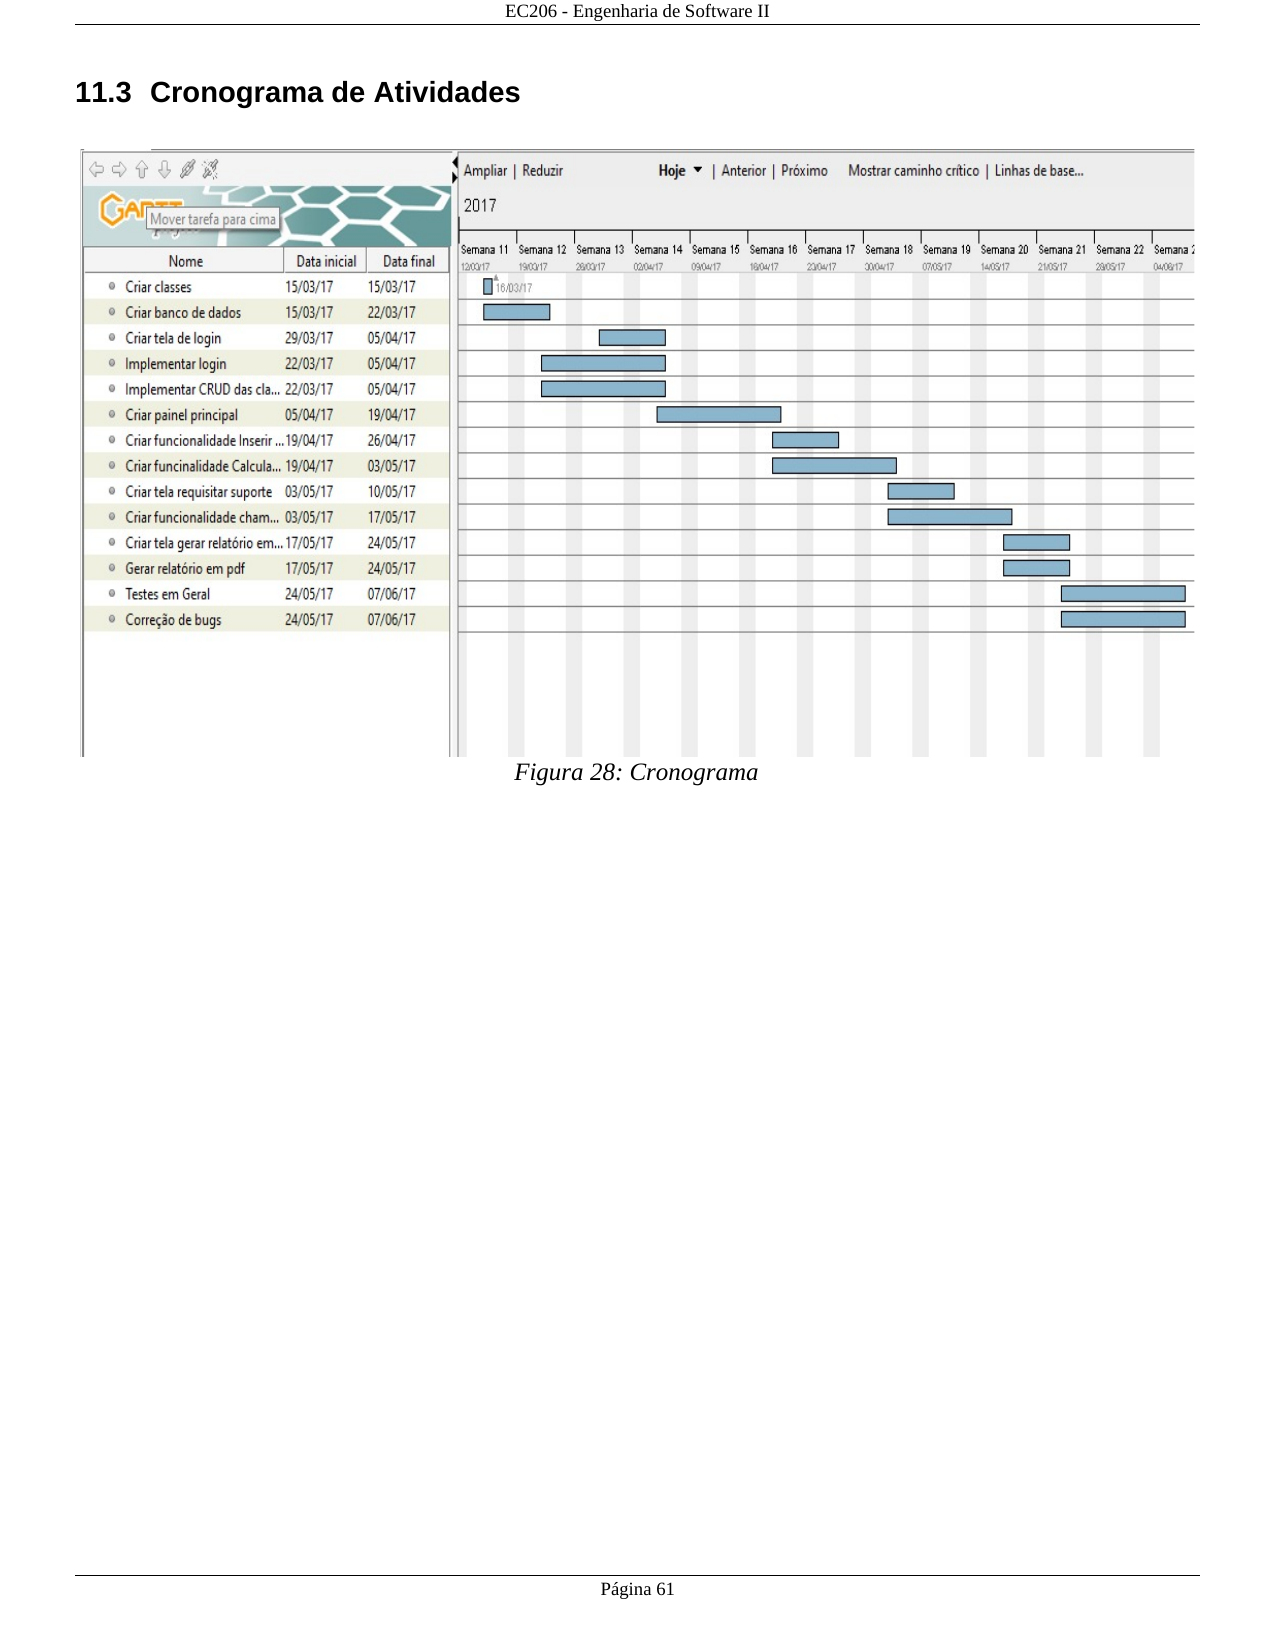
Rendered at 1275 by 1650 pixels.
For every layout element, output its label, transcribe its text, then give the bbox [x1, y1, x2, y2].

picture [80, 149, 1195, 757]
text Figura 28: Cronograma [81, 757, 1194, 786]
subtitle Cronograma de Atividades [75, 75, 1200, 108]
